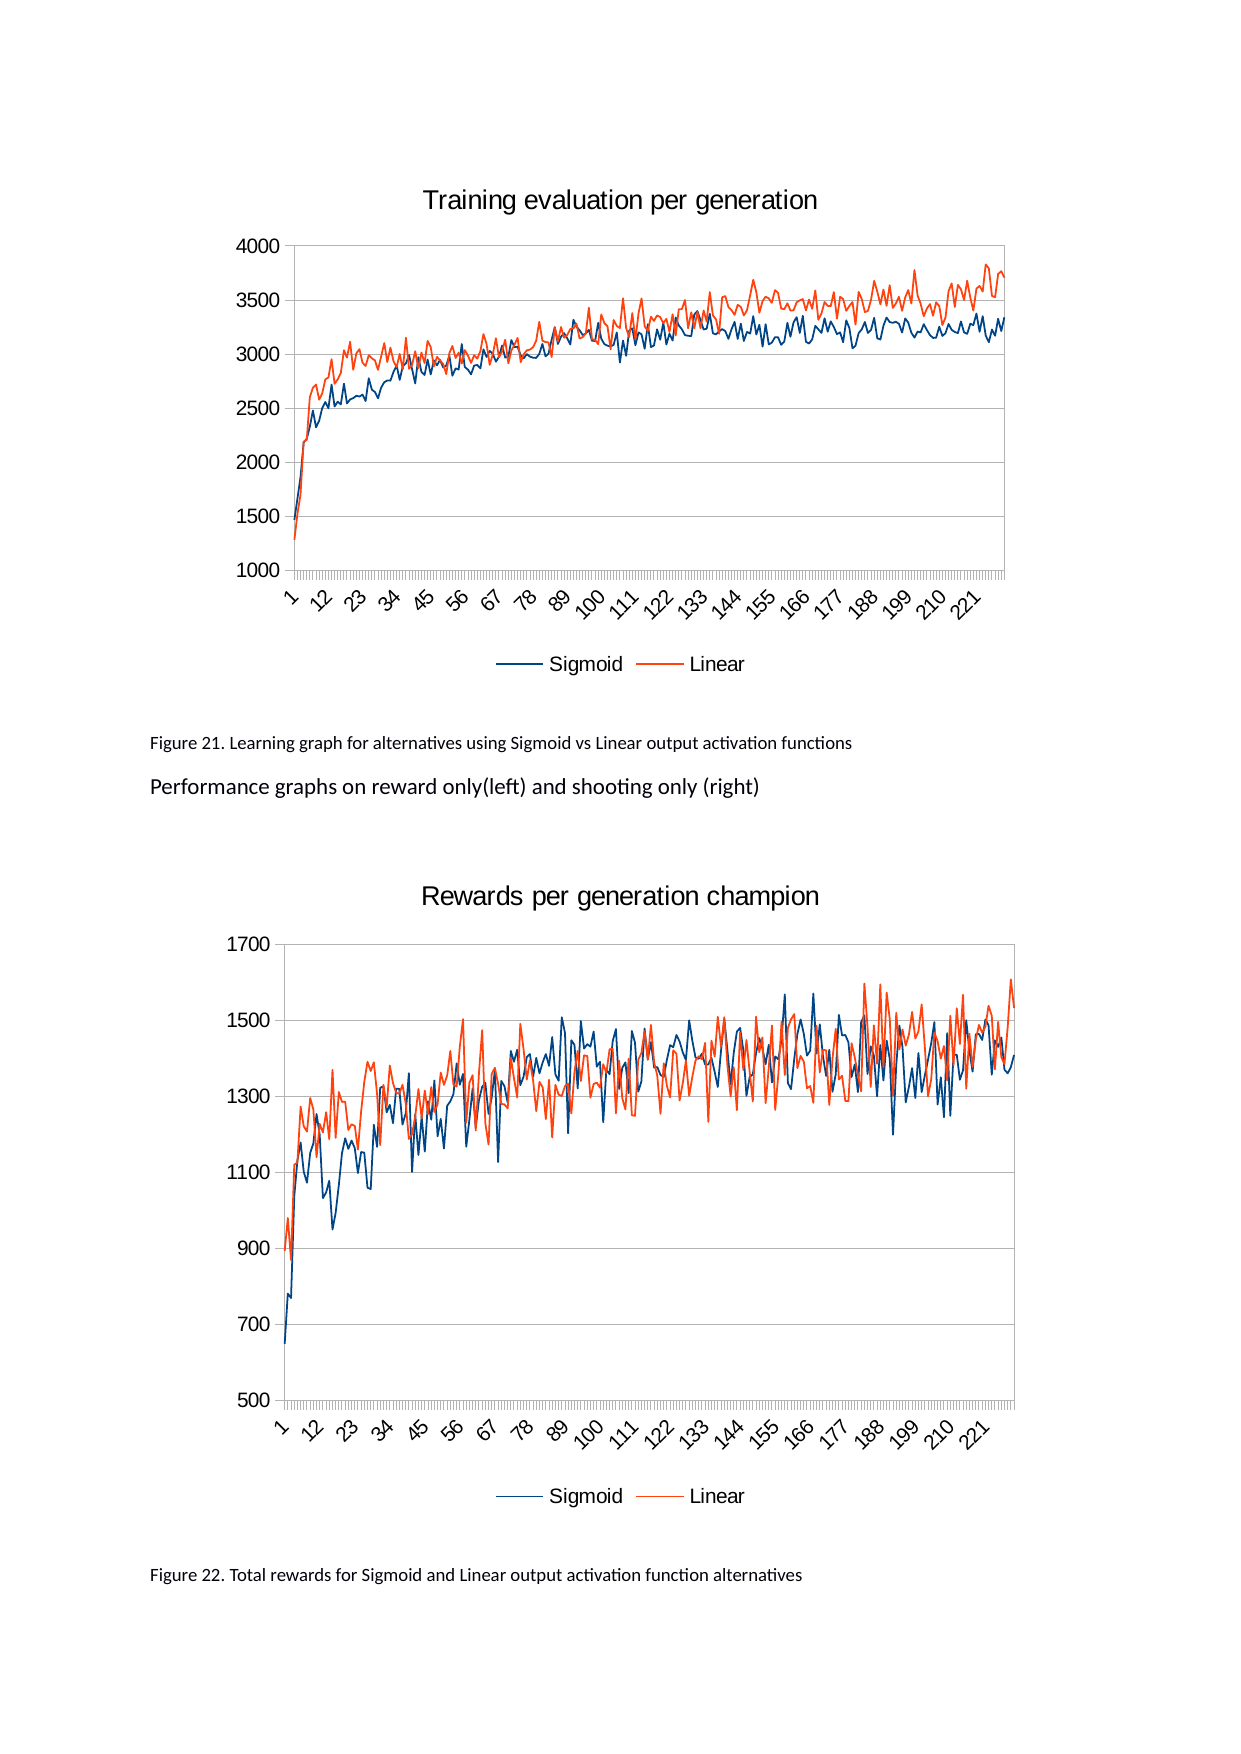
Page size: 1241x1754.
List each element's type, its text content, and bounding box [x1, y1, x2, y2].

text Figure 21. Learning graph for alternatives using Sigmoid vs Linear output activation functions [150, 731, 1090, 754]
text Performance graphs on reward only(left) and shooting only (right) [150, 772, 1090, 800]
text Figure 22. Total rewards for Sigmoid and Linear output activation function alternatives [150, 1564, 1090, 1587]
